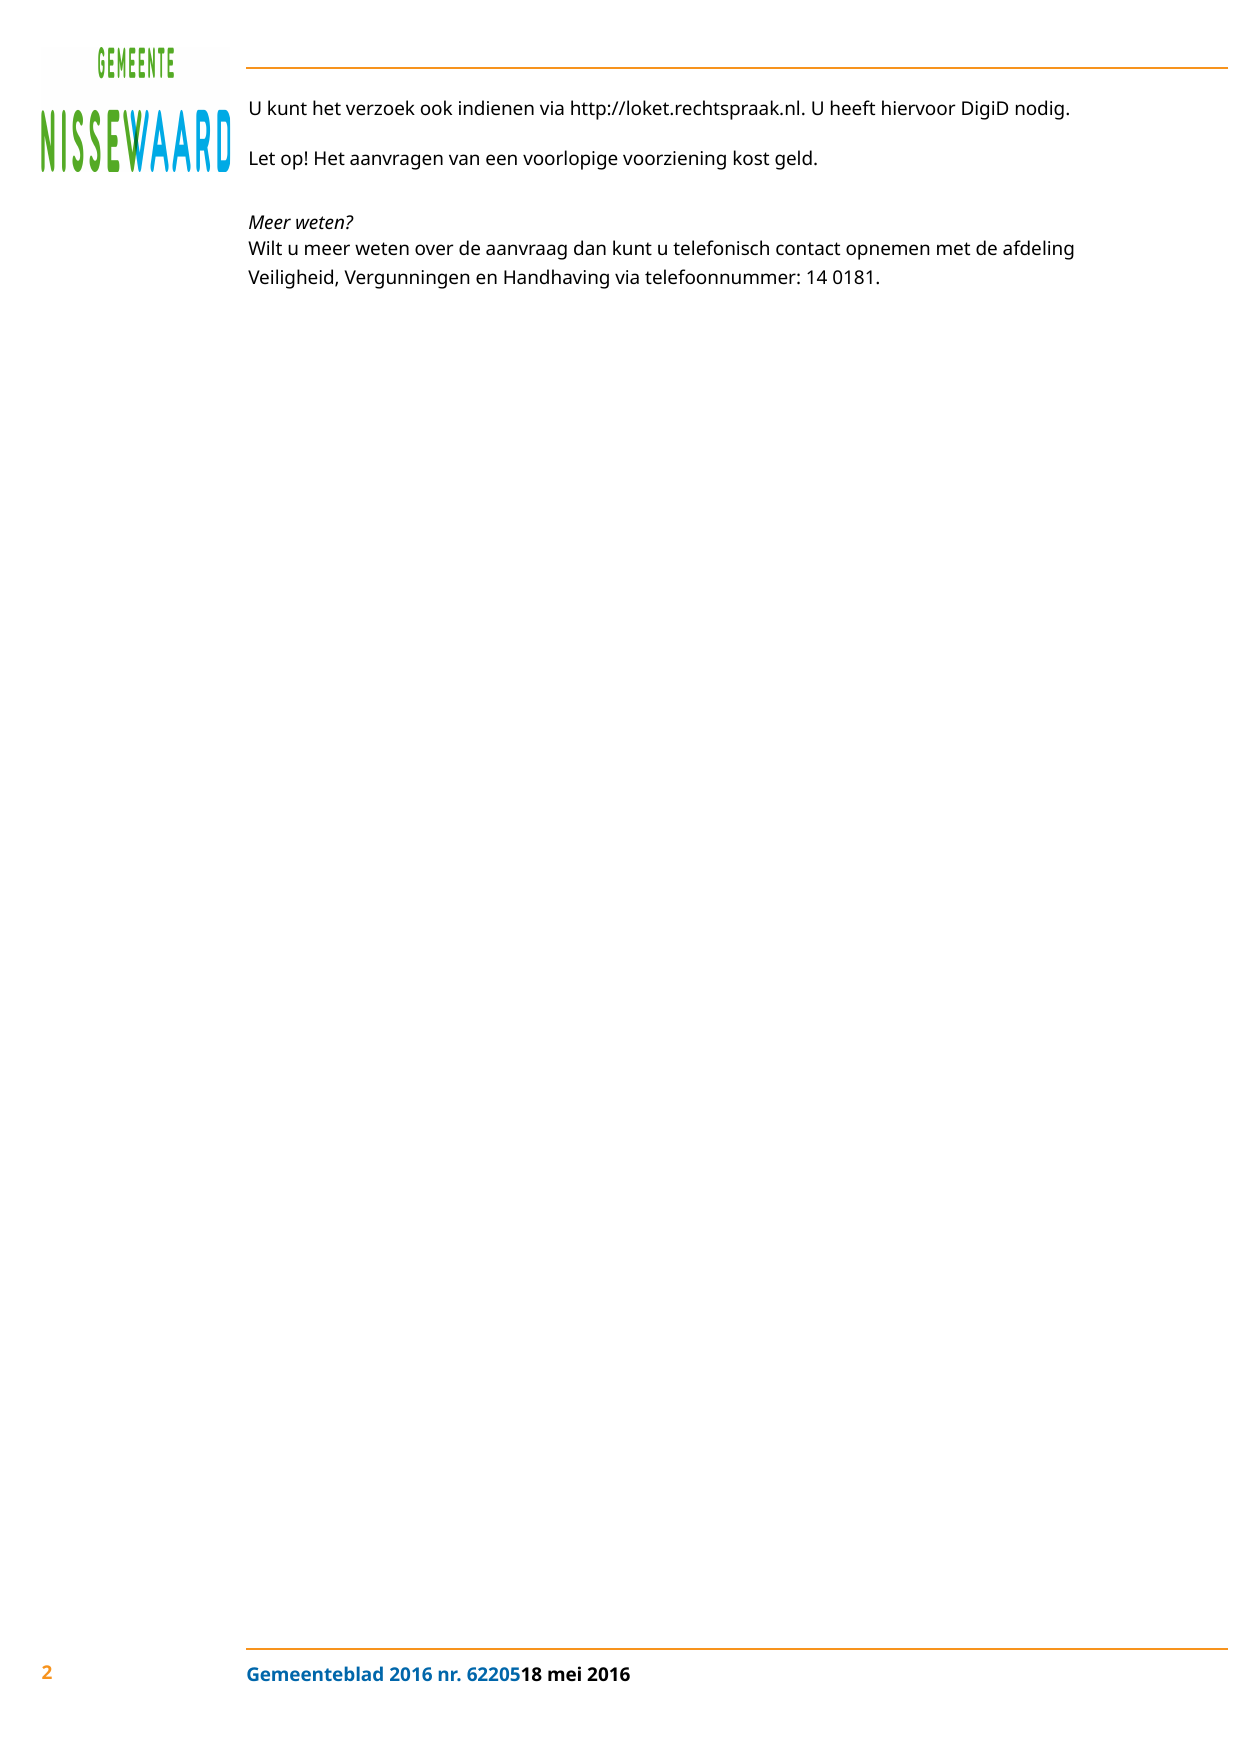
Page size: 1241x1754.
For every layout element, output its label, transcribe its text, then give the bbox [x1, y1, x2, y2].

text Wilt u meer weten over de aanvraag dan kunt u telefonisch contact opnemen met de afdeling Veiligheid, Vergunningen en Handhaving via telefoonnummer: 14 0181. [248, 235, 1152, 290]
picture [200, 151, 206, 172]
text Meer weten? [248, 209, 1152, 235]
picture [222, 122, 227, 160]
text Let op! Het aanvragen van een voorlopige voorziening kost geld. [248, 145, 1152, 171]
picture [176, 157, 187, 172]
picture [154, 157, 165, 172]
picture [201, 122, 206, 138]
picture [41, 47, 231, 172]
text U kunt het verzoek ook indienen via http://loket.rechtspraak.nl. U heeft hiervoor DigiD nodig. [248, 95, 1152, 121]
